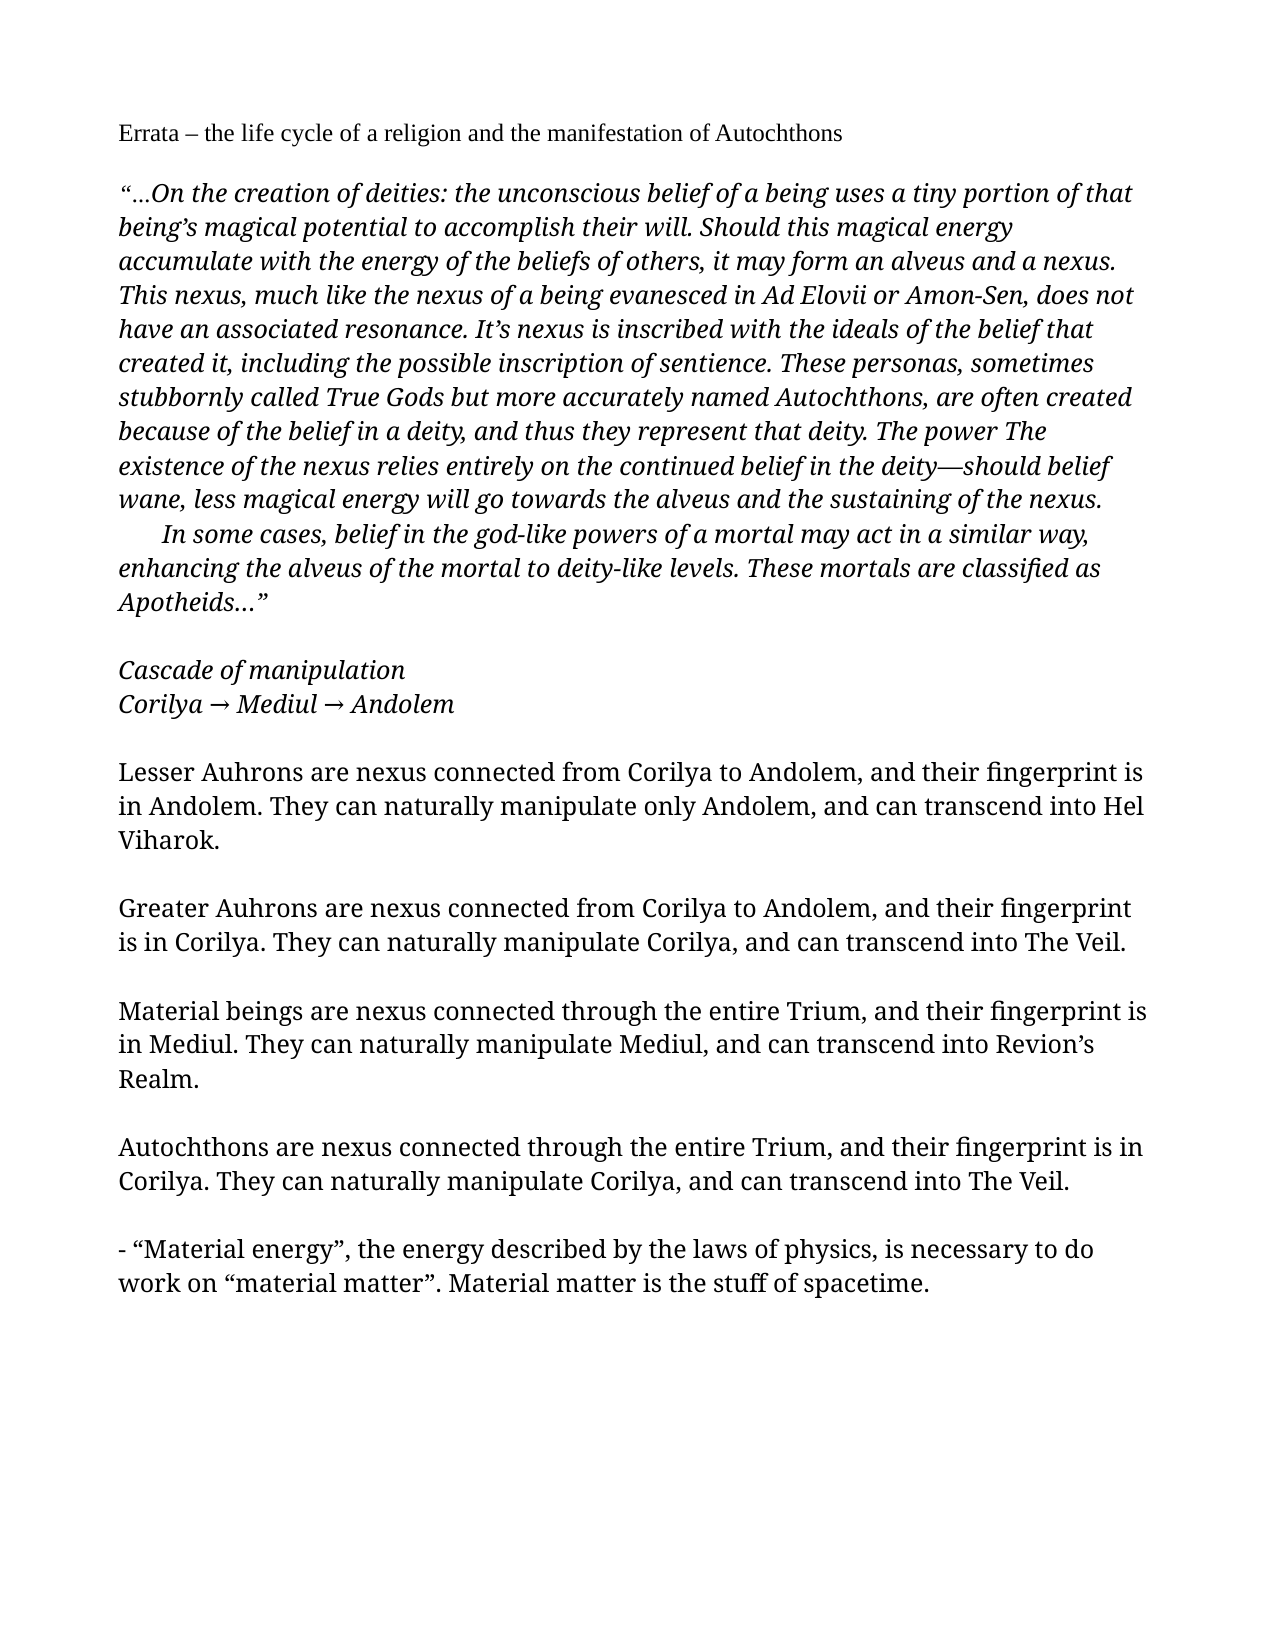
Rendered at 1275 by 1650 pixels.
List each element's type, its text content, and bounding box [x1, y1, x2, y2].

text In some cases, belief in the god-like powers of a mortal may act in a similar way, enhancing the alveus of the mortal to deity-like levels. These mortals are classified as Apotheids…” [118, 516, 1157, 618]
text Corilya → Mediul → Andolem [118, 687, 1157, 721]
text Autochthons are nexus connected through the entire Trium, and their fingerprint is in Corilya. They can naturally manipulate Corilya, and can transcend into The Veil. [118, 1129, 1157, 1197]
text - “Material energy”, the energy described by the laws of physics, is necessary to do work on “material matter”. Material matter is the stuff of spacetime. [118, 1232, 1157, 1300]
text Greater Auhrons are nexus connected from Corilya to Andolem, and their fingerprint is in Corilya. They can naturally manipulate Corilya, and can transcend into The Veil. [118, 891, 1157, 959]
text Lesser Auhrons are nexus connected from Corilya to Andolem, and their fingerprint is in Andolem. They can naturally manipulate only Andolem, and can transcend into Hel Viharok. [118, 755, 1157, 857]
text “...On the creation of deities: the unconscious belief of a being uses a tiny portion of that being’s magical potential to accomplish their will. Should this magical energy accumulate with the energy of the beliefs of others, it may form an alveus and a nexus. This nexus, much like the nexus of a being evanesced in Ad Elovii or Amon-Sen, does not have an associated resonance. It’s nexus is inscribed with the ideals of the belief that created it, including the possible inscription of sentience. These personas, sometimes stubbornly called True Gods but more accurately named Autochthons, are often created because of the belief in a deity, and thus they represent that deity. The power The existence of the nexus relies entirely on the continued belief in the deity—should belief wane, less magical energy will go towards the alveus and the sustaining of the nexus. [118, 176, 1157, 516]
text Cascade of manipulation [118, 652, 1157, 687]
text Material beings are nexus connected through the entire Trium, and their fingerprint is in Mediul. They can naturally manipulate Mediul, and can transcend into Revion’s Realm. [118, 993, 1157, 1095]
text Errata – the life cycle of a religion and the manifestation of Autochthons [118, 118, 1157, 147]
